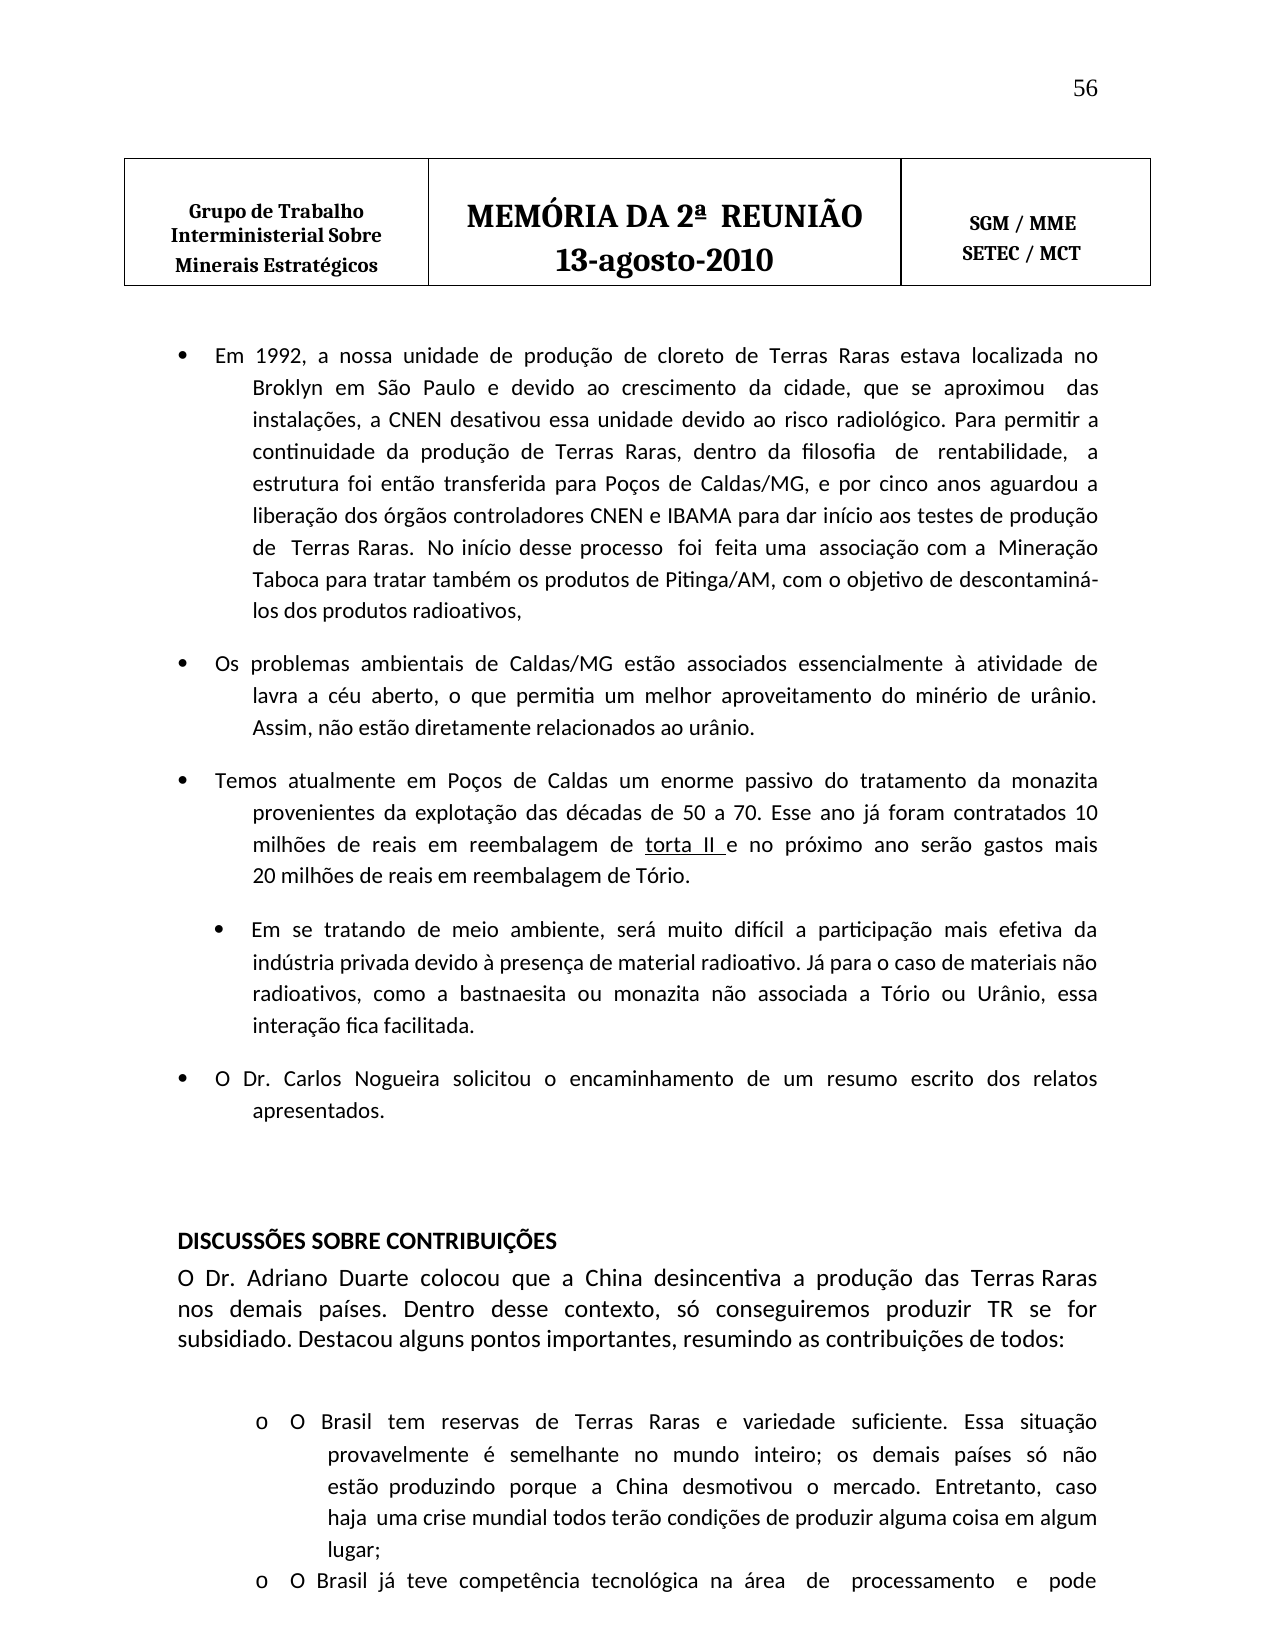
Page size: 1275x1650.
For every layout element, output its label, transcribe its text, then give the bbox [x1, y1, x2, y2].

list O Brasil já teve competência tecnológica na área de processamento e pode [290, 1567, 1098, 1596]
list O Dr. Carlos Nogueira solicitou o encaminhamento de um resumo escrito dos relatos apresentados. [215, 1064, 1098, 1124]
table_header Grupo de Trabalho Interministerial Sobre Minerais Estratégicos [125, 159, 428, 285]
table_header MEMÓRIA DA 2ª REUNIÃO 13-agosto-2010 [429, 159, 900, 285]
subtitle DISCUSSÕES SOBRE CONTRIBUIÇÕES [177, 1225, 1162, 1256]
list Temos atualmente em Poços de Caldas um enorme passivo do tratamento da monazita provenientes da explotação das décadas de 50 a 70. Esse ano já foram contratados 10 milhões de reais em reembalagem de torta II e no próximo ano serão gastos mais 20 milhões de reais em reembalagem de Tório. [215, 766, 1098, 890]
list O Brasil tem reservas de Terras Raras e variedade suficiente. Essa situação provavelmente é semelhante no mundo inteiro; os demais países só não estão produzindo porque a China desmotivou o mercado. Entretanto, caso haja uma crise mundial todos terão condições de produzir alguma coisa em algum lugar; [290, 1407, 1097, 1563]
list Os problemas ambientais de Caldas/MG estão associados essencialmente à atividade de lavra a céu aberto, o que permitia um melhor aproveitamento do minério de urânio. Assim, não estão diretamente relacionados ao urânio. [215, 649, 1098, 741]
table_header SGM / MME SETEC / MCT [902, 159, 1150, 285]
text indústria privada devido à presença de material radioativo. Já para o caso de materiais não radioativos, como a bastnaesita ou monazita não associada a Tório ou Urânio, essa interação fica facilitada. [252, 948, 1098, 1039]
text O Dr. Adriano Duarte colocou que a China desincentiva a produção das Terras Raras nos demais países. Dentro desse contexto, só conseguiremos produzir TR se for subsidiado. Destacou alguns pontos importantes, resumindo as contribuições de todos: [177, 1262, 1097, 1354]
list Em se tratando de meio ambiente, será muito difícil a participação mais efetiva da [251, 914, 1162, 943]
list Em 1992, a nossa unidade de produção de cloreto de Terras Raras estava localizada no Broklyn em São Paulo e devido ao crescimento da cidade, que se aproximou das instalações, a CNEN desativou essa unidade devido ao risco radiológico. Para permitir a continuidade da produção de Terras Raras, dentro da filosofia de rentabilidade, a estrutura foi então transferida para Poços de Caldas/MG, e por cinco anos aguardou a liberação dos órgãos controladores CNEN e IBAMA para dar início aos testes de produção de Terras Raras. No início desse processo foi feita uma associação com a Mineração Taboca para tratar também os produtos de Pitinga/AM, com o objetivo de descontaminá- los dos produtos radioativos, [215, 342, 1098, 624]
